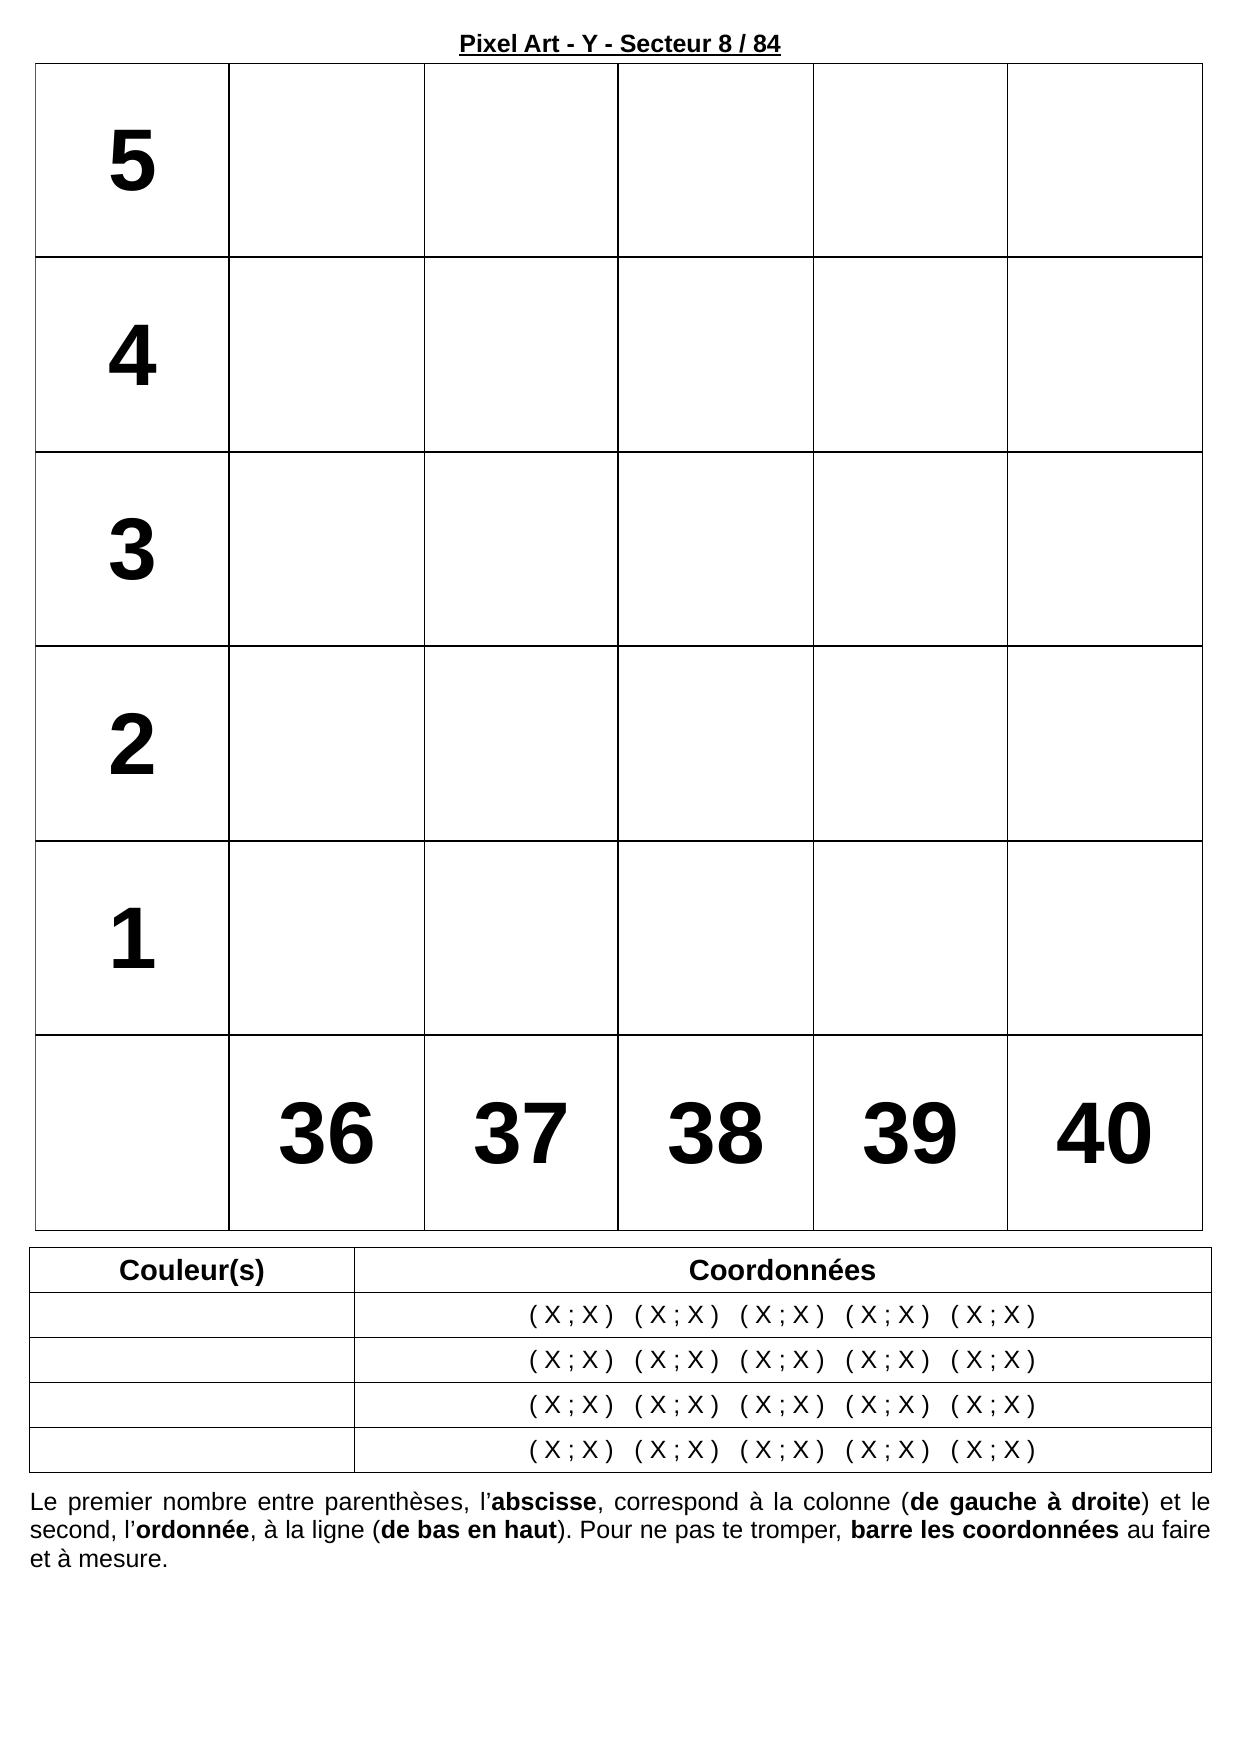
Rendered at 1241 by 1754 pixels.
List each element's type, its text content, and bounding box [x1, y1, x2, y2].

table_cell ( X ; X ) ( X ; X ) ( X ; X ) ( X ; X ) ( X ; X ) [355, 1383, 1211, 1427]
table_header Coordonnées [355, 1248, 1211, 1292]
table_header Couleur(s) [30, 1248, 354, 1292]
table_cell [30, 1428, 354, 1472]
table_cell [30, 1338, 354, 1382]
table_cell ( X ; X ) ( X ; X ) ( X ; X ) ( X ; X ) ( X ; X ) [355, 1293, 1211, 1337]
table_cell ( X ; X ) ( X ; X ) ( X ; X ) ( X ; X ) ( X ; X ) [355, 1428, 1211, 1472]
table_cell [30, 1293, 354, 1337]
text Le premier nombre entre parenthèses, l’abscisse, correspond à la colonne (de gauche à droite) et le second, l’ordonnée, à la ligne (de bas en haut). Pour ne pas te tromper, barre les coordonnées au faire et à mesure. [29, 1487, 1211, 1573]
text Pixel Art - Y - Secteur 8 / 84 [29, 29, 1211, 58]
table_cell ( X ; X ) ( X ; X ) ( X ; X ) ( X ; X ) ( X ; X ) [355, 1338, 1211, 1382]
table_cell [30, 1383, 354, 1427]
